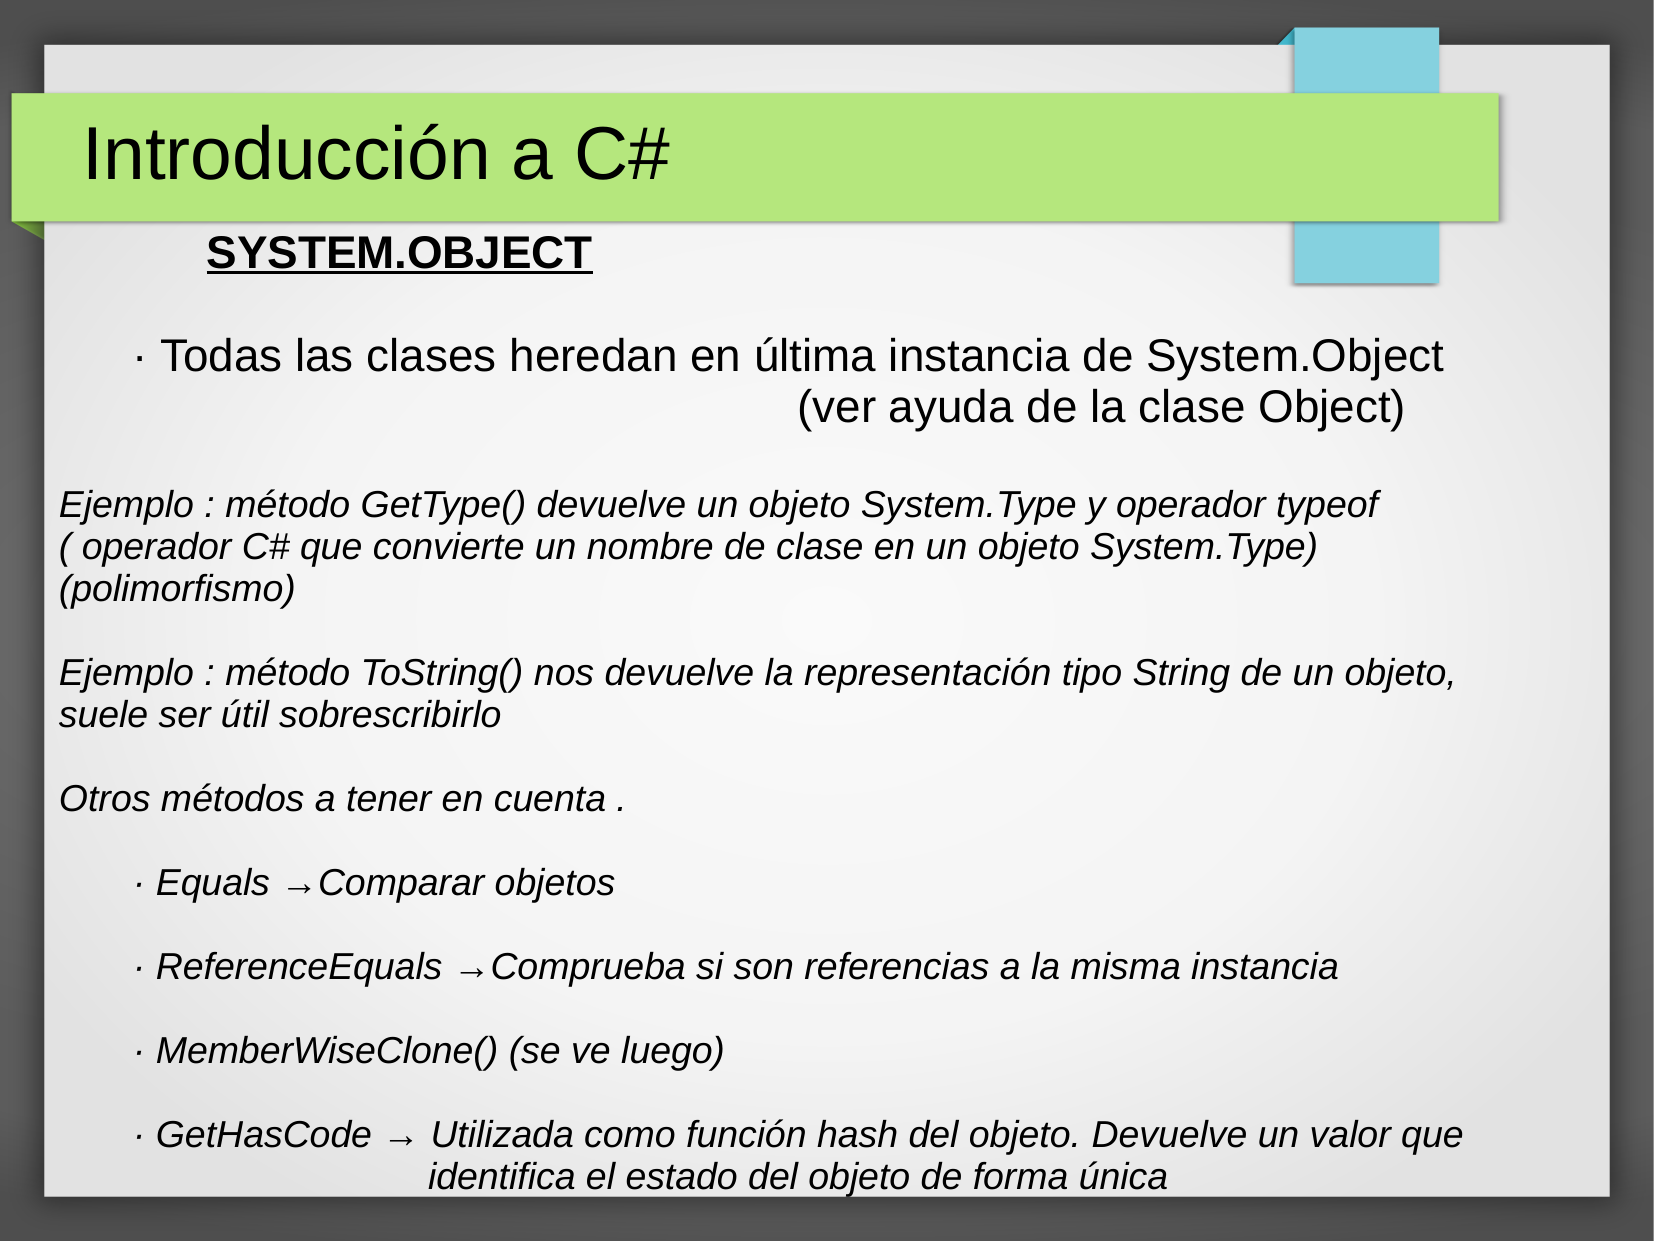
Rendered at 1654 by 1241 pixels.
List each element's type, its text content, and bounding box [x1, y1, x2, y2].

picture [0, 0, 1654, 1241]
text_box SYSTEM.OBJECT · Todas las clases heredan en última instancia de System.Object (ver ayuda de la clase Object) Ejemplo : método GetType() devuelve un objeto System.Type y operador typeof ( operador C# que convierte un nombre de clase en un objeto System.Type) (polimorfismo) Ejemplo : método ToString() nos devuelve la representación tipo String de un objeto, suele ser útil sobrescribirlo Otros métodos a tener en cuenta . · Equals →Comparar objetos · ReferenceEquals →Comprueba si son referencias a la misma instancia · MemberWiseClone() (se ve luego) · GetHasCode → Utilizada como función hash del objeto. Devuelve un valor que identifica el estado del objeto de forma única [59, 227, 1548, 1198]
title Introducción a C# [82, 94, 1264, 213]
